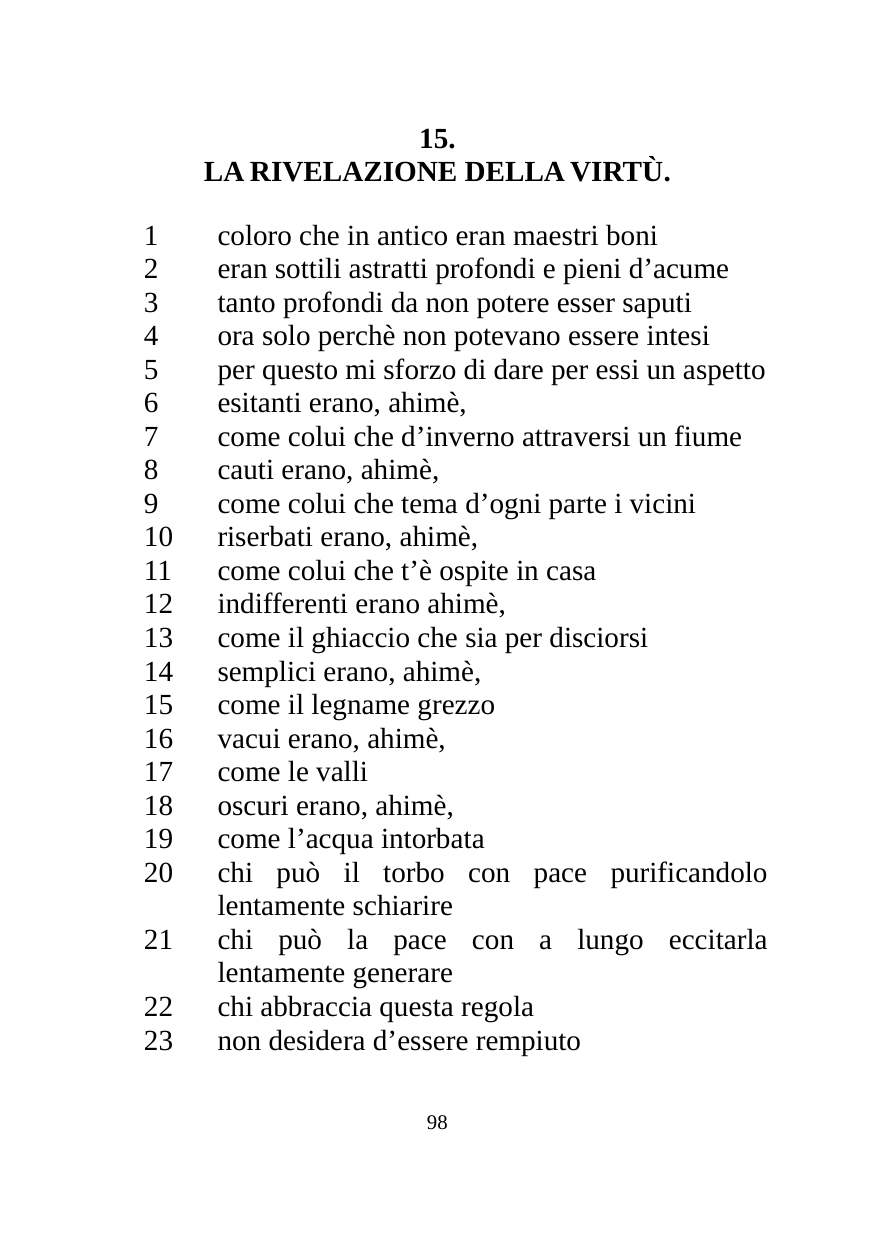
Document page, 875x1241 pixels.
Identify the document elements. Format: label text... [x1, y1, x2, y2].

subtitle 15. La rivelazione della virtù. [106, 121, 768, 188]
list per questo mi sforzo di dare per essi un aspetto [144, 352, 768, 385]
list come il legname grezzo [144, 687, 768, 721]
list come l’acqua intorbata [144, 821, 768, 855]
list come colui che tema d’ogni parte i vicini [144, 486, 768, 519]
list chi può il torbo con pace purificandolo lentamente schiarire [144, 855, 768, 922]
list coloro che in antico eran maestri boni [144, 218, 768, 251]
list chi abbraccia questa regola [144, 989, 768, 1023]
list chi può la pace con a lungo eccitarla lentamente generare [144, 922, 768, 989]
list riserbati erano, ahimè, [144, 519, 768, 553]
list vacui erano, ahimè, [144, 721, 768, 754]
list esitanti erano, ahimè, [144, 385, 768, 419]
list eran sottili astratti profondi e pieni d’acume [144, 251, 768, 285]
list non desidera d’essere rempiuto [144, 1023, 768, 1056]
list come colui che t’è ospite in casa [144, 553, 768, 587]
list cauti erano, ahimè, [144, 452, 768, 486]
list come colui che d’inverno attraversi un fiume [144, 419, 768, 452]
list indifferenti erano ahimè, [144, 587, 768, 620]
list semplici erano, ahimè, [144, 654, 768, 687]
list ora solo perchè non potevano essere intesi [144, 318, 768, 352]
list oscuri erano, ahimè, [144, 788, 768, 821]
list tanto profondi da non potere esser saputi [144, 285, 768, 318]
list come le valli [144, 754, 768, 788]
list come il ghiaccio che sia per disciorsi [144, 620, 768, 654]
